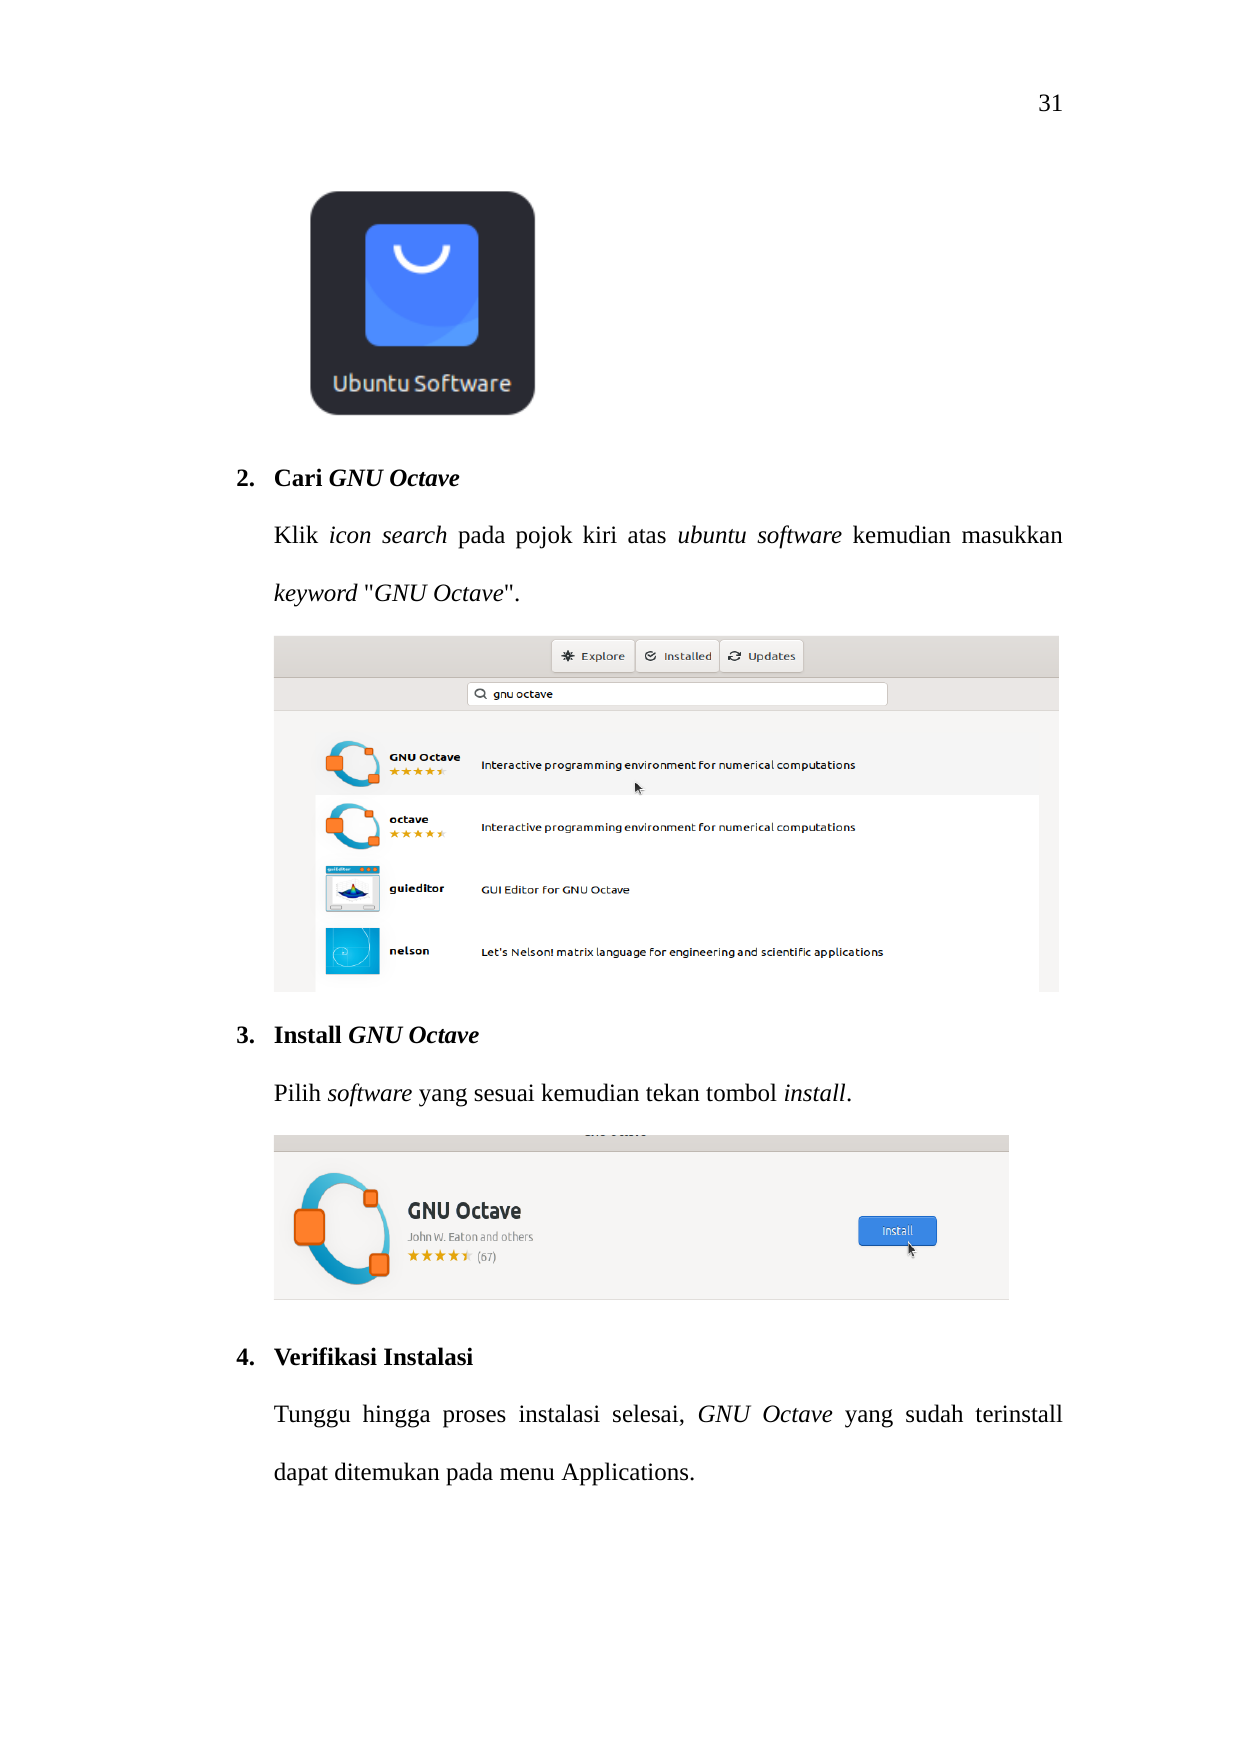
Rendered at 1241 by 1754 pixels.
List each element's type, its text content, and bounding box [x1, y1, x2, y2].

list Install GNU Octave [236, 1021, 1063, 1049]
list Cari GNU Octave [236, 463, 1063, 492]
picture [273, 1135, 1009, 1150]
list Verifikasi Instalasi [236, 1342, 1063, 1370]
picture [273, 165, 576, 434]
list Tunggu hingga proses instalasi selesai, GNU Octave yang sudah terinstall dapat ditemukan pada menu Applications. [236, 1399, 1063, 1485]
list Pilih software yang sesuai kemudian tekan tombol install. [236, 1078, 1063, 1107]
list Klik icon search pada pojok kiri atas ubuntu software kemudian masukkan keyword "GNU Octave". [236, 520, 1063, 607]
